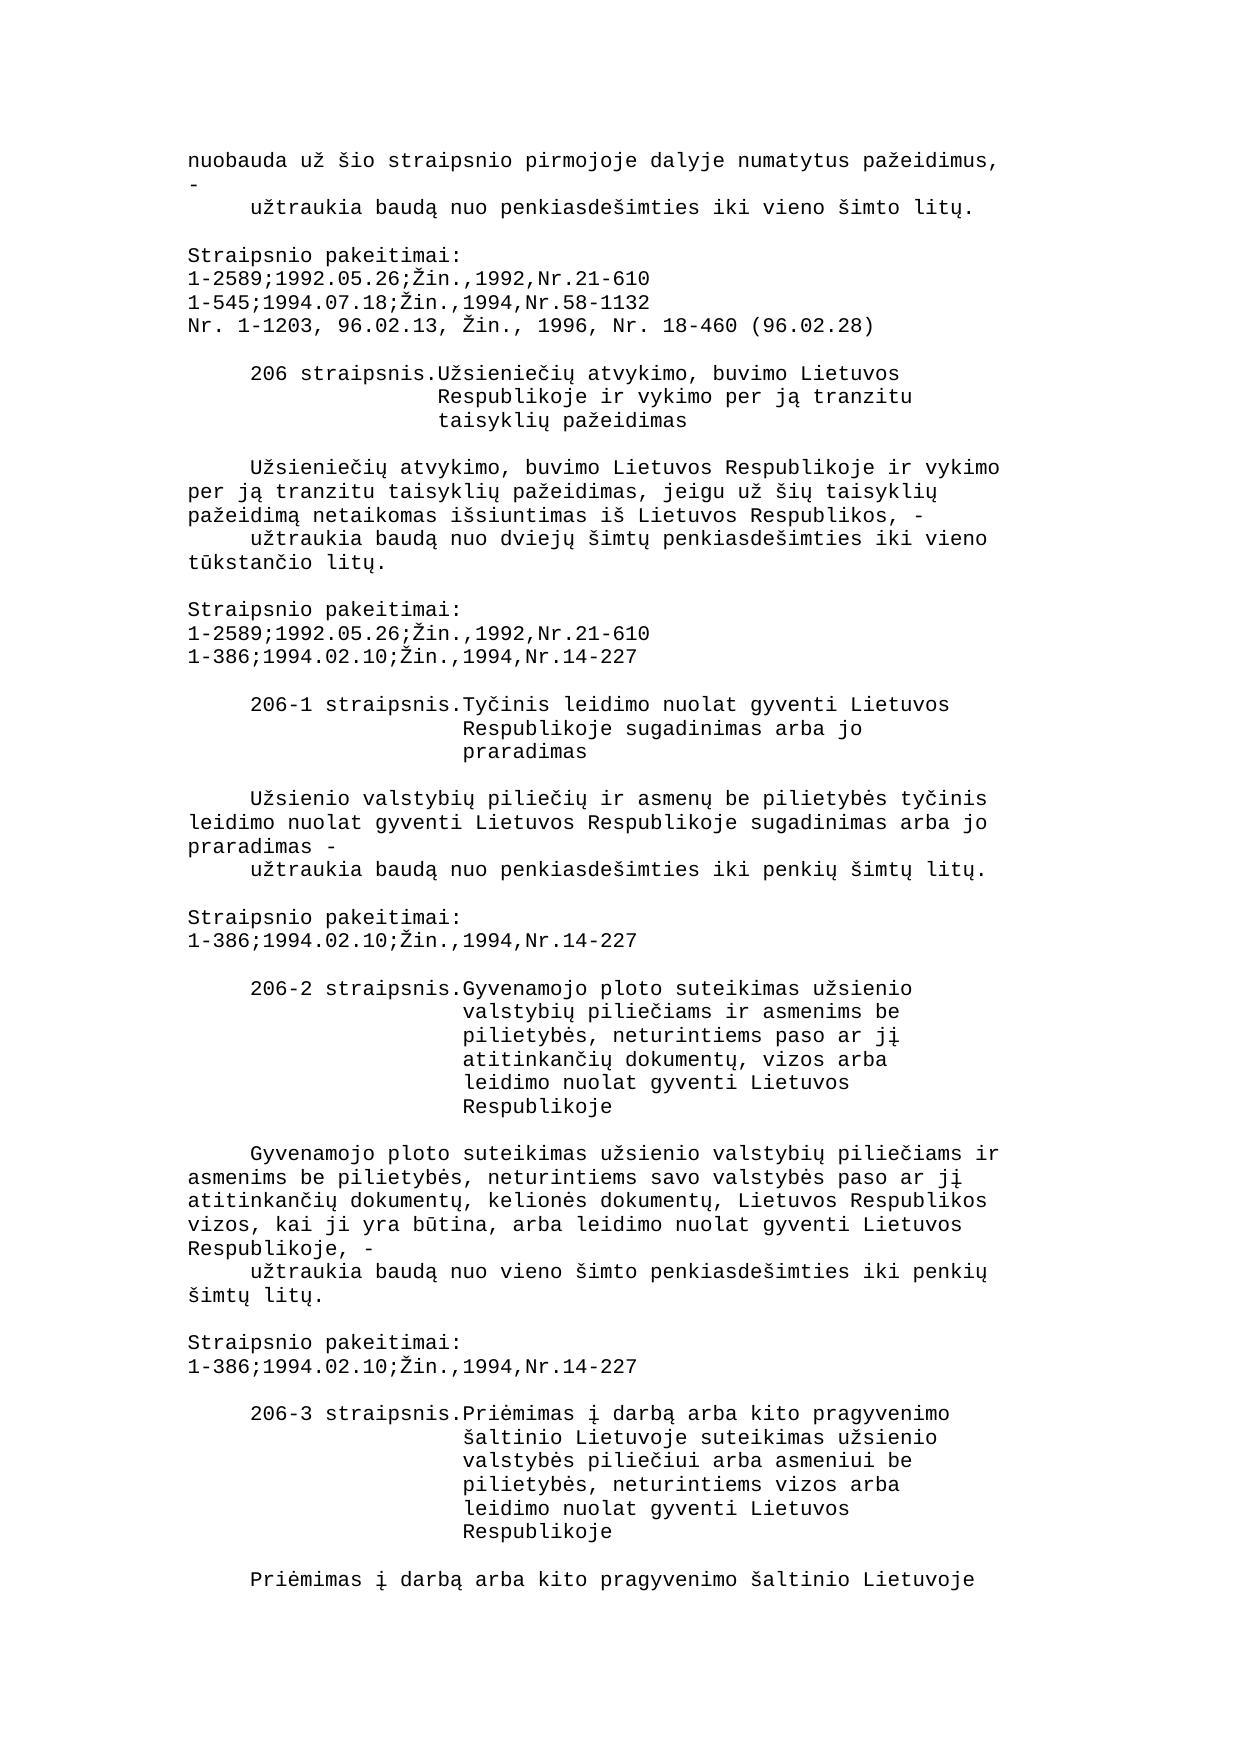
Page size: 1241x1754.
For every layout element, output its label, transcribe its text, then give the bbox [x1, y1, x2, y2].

text Nr. 1-1203, 96.02.13, Žin., 1996, Nr. 18-460 (96.02.28) [187, 316, 1053, 339]
text užtraukia baudą nuo dviejų šimtų penkiasdešimties iki vieno [187, 528, 1053, 552]
text Užsienio valstybių piliečių ir asmenų be pilietybės tyčinis [187, 788, 1053, 812]
text Respublikoje [187, 1096, 1053, 1119]
text Straipsnio pakeitimai: [187, 599, 1053, 623]
text 1-2589;1992.05.26;Žin.,1992,Nr.21-610 [187, 268, 1053, 292]
text valstybės piliečiui arba asmeniui be [187, 1451, 1053, 1474]
text 206 straipsnis.Užsieniečių atvykimo, buvimo Lietuvos [187, 363, 1053, 386]
text 1-545;1994.07.18;Žin.,1994,Nr.58-1132 [187, 292, 1053, 316]
text asmenims be pilietybės, neturintiems savo valstybės paso ar jį [187, 1167, 1053, 1190]
text užtraukia baudą nuo penkiasdešimties iki vieno šimto litų. [187, 197, 1053, 221]
text Straipsnio pakeitimai: [187, 907, 1053, 930]
text valstybių piliečiams ir asmenims be [187, 1001, 1053, 1025]
text užtraukia baudą nuo penkiasdešimties iki penkių šimtų litų. [187, 859, 1053, 883]
text 206-2 straipsnis.Gyvenamojo ploto suteikimas užsienio [187, 978, 1053, 1001]
text 1-386;1994.02.10;Žin.,1994,Nr.14-227 [187, 647, 1053, 670]
text leidimo nuolat gyventi Lietuvos [187, 1498, 1053, 1521]
text šimtų litų. [187, 1285, 1053, 1309]
text šaltinio Lietuvoje suteikimas užsienio [187, 1427, 1053, 1451]
text užtraukia baudą nuo vieno šimto penkiasdešimties iki penkių [187, 1261, 1053, 1285]
text Respublikoje sugadinimas arba jo [187, 717, 1053, 741]
text pažeidimą netaikomas išsiuntimas iš Lietuvos Respublikos, - [187, 505, 1053, 528]
text 1-2589;1992.05.26;Žin.,1992,Nr.21-610 [187, 623, 1053, 647]
text pilietybės, neturintiems vizos arba [187, 1474, 1053, 1498]
text Respublikoje ir vykimo per ją tranzitu [187, 386, 1053, 410]
text Straipsnio pakeitimai: [187, 244, 1053, 268]
text 1-386;1994.02.10;Žin.,1994,Nr.14-227 [187, 1356, 1053, 1379]
text Priėmimas į darbą arba kito pragyvenimo šaltinio Lietuvoje [187, 1569, 1053, 1592]
text Užsieniečių atvykimo, buvimo Lietuvos Respublikoje ir vykimo [187, 457, 1053, 481]
text leidimo nuolat gyventi Lietuvos Respublikoje sugadinimas arba jo [187, 812, 1053, 836]
text pilietybės, neturintiems paso ar jį [187, 1025, 1053, 1048]
text tūkstančio litų. [187, 552, 1053, 576]
text praradimas - [187, 836, 1053, 859]
text taisyklių pažeidimas [187, 410, 1053, 434]
text leidimo nuolat gyventi Lietuvos [187, 1072, 1053, 1096]
text Gyvenamojo ploto suteikimas užsienio valstybių piliečiams ir [187, 1143, 1053, 1167]
text praradimas [187, 741, 1053, 765]
text Straipsnio pakeitimai: [187, 1332, 1053, 1356]
text - [187, 174, 1053, 197]
text 206-1 straipsnis.Tyčinis leidimo nuolat gyventi Lietuvos [187, 694, 1053, 717]
text Respublikoje, - [187, 1238, 1053, 1261]
text nuobauda už šio straipsnio pirmojoje dalyje numatytus pažeidimus, [187, 150, 1053, 174]
text per ją tranzitu taisyklių pažeidimas, jeigu už šių taisyklių [187, 481, 1053, 505]
text Respublikoje [187, 1521, 1053, 1545]
text vizos, kai ji yra būtina, arba leidimo nuolat gyventi Lietuvos [187, 1214, 1053, 1238]
text atitinkančių dokumentų, kelionės dokumentų, Lietuvos Respublikos [187, 1190, 1053, 1214]
text 1-386;1994.02.10;Žin.,1994,Nr.14-227 [187, 930, 1053, 954]
text 206-3 straipsnis.Priėmimas į darbą arba kito pragyvenimo [187, 1403, 1053, 1427]
text atitinkančių dokumentų, vizos arba [187, 1048, 1053, 1072]
